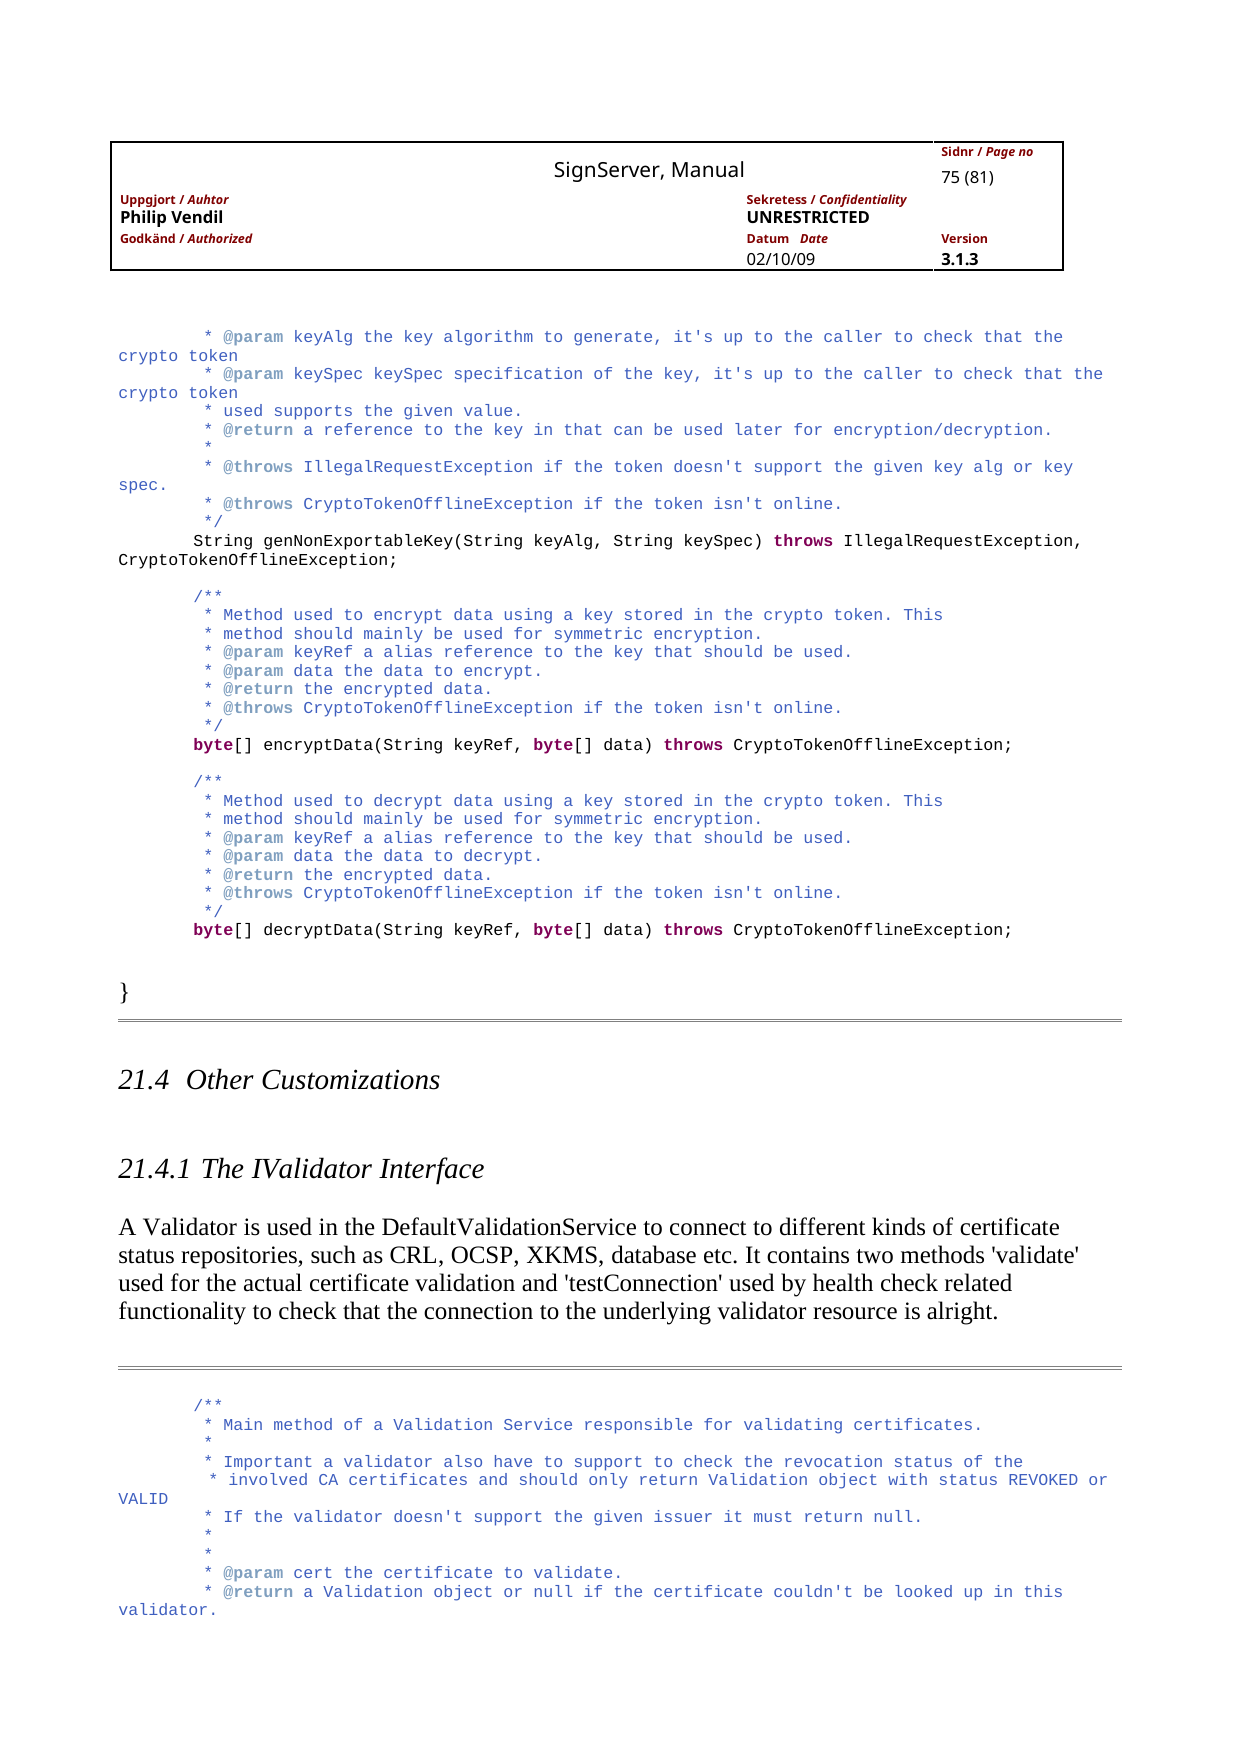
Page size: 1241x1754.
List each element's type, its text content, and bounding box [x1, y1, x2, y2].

text * @param keyRef a alias reference to the key that should be used. [118, 644, 1122, 663]
subtitle The IValidator Interface [118, 1152, 1122, 1185]
text * @throws CryptoTokenOfflineException if the token isn't online. [118, 700, 1122, 718]
text * @return a Validation object or null if the certificate couldn't be looked up in this validator. [118, 1583, 1122, 1621]
text * @throws IllegalRequestException if the token doesn't support the given key alg or key spec. [118, 459, 1122, 496]
text * [118, 440, 1122, 459]
text * method should mainly be used for symmetric encryption. [118, 626, 1122, 644]
text * @return a reference to the key in that can be used later for encryption/decryption. [118, 422, 1122, 440]
text /** [118, 588, 1122, 607]
subtitle Other Customizations [118, 1064, 1122, 1096]
text */ [118, 514, 1122, 533]
text * @param keySpec keySpec specification of the key, it's up to the caller to check that the crypto token [118, 366, 1122, 403]
text * [118, 1435, 1122, 1454]
text byte[] encryptData(String keyRef, byte[] data) throws CryptoTokenOfflineException; [118, 737, 1122, 755]
text * @param data the data to decrypt. [118, 848, 1122, 867]
text * @param data the data to encrypt. [118, 663, 1122, 681]
text */ [118, 718, 1122, 737]
text * @param keyAlg the key algorithm to generate, it's up to the caller to check that the crypto token [118, 329, 1122, 366]
text * @param keyRef a alias reference to the key that should be used. [118, 829, 1122, 848]
text * @param cert the certificate to validate. [118, 1565, 1122, 1583]
text } [118, 978, 1122, 1006]
text * @throws CryptoTokenOfflineException if the token isn't online. [118, 885, 1122, 904]
text String genNonExportableKey(String keyAlg, String keySpec) throws IllegalRequestException, CryptoTokenOfflineException; [118, 533, 1122, 570]
text * @return the encrypted data. [118, 867, 1122, 885]
text * Method used to decrypt data using a key stored in the crypto token. This [118, 792, 1122, 811]
text */ [118, 904, 1122, 922]
text * Main method of a Validation Service responsible for validating certificates. [118, 1417, 1122, 1435]
text /** [118, 1398, 1122, 1417]
text * @return the encrypted data. [118, 681, 1122, 700]
text * If the validator doesn't support the given issuer it must return null. [118, 1509, 1122, 1528]
text * Important a validator also have to support to check the revocation status of the [118, 1454, 1122, 1472]
text * used supports the given value. [118, 403, 1122, 422]
text * [118, 1546, 1122, 1565]
text /** [118, 774, 1122, 792]
text byte[] decryptData(String keyRef, byte[] data) throws CryptoTokenOfflineException; [118, 922, 1122, 941]
text A Validator is used in the DefaultValidationService to connect to different kinds of certificate status repositories, such as CRL, OCSP, XKMS, database etc. It contains two methods 'validate' used for the actual certificate validation and 'testConnection' used by health check related functionality to check that the connection to the underlying validator resource is alright. [118, 1213, 1122, 1325]
text * @throws CryptoTokenOfflineException if the token isn't online. [118, 496, 1122, 514]
text * involved CA certificates and should only return Validation object with status REVOKED or VALID [118, 1472, 1122, 1509]
text * method should mainly be used for symmetric encryption. [118, 811, 1122, 829]
text * [118, 1528, 1122, 1546]
text * Method used to encrypt data using a key stored in the crypto token. This [118, 607, 1122, 626]
